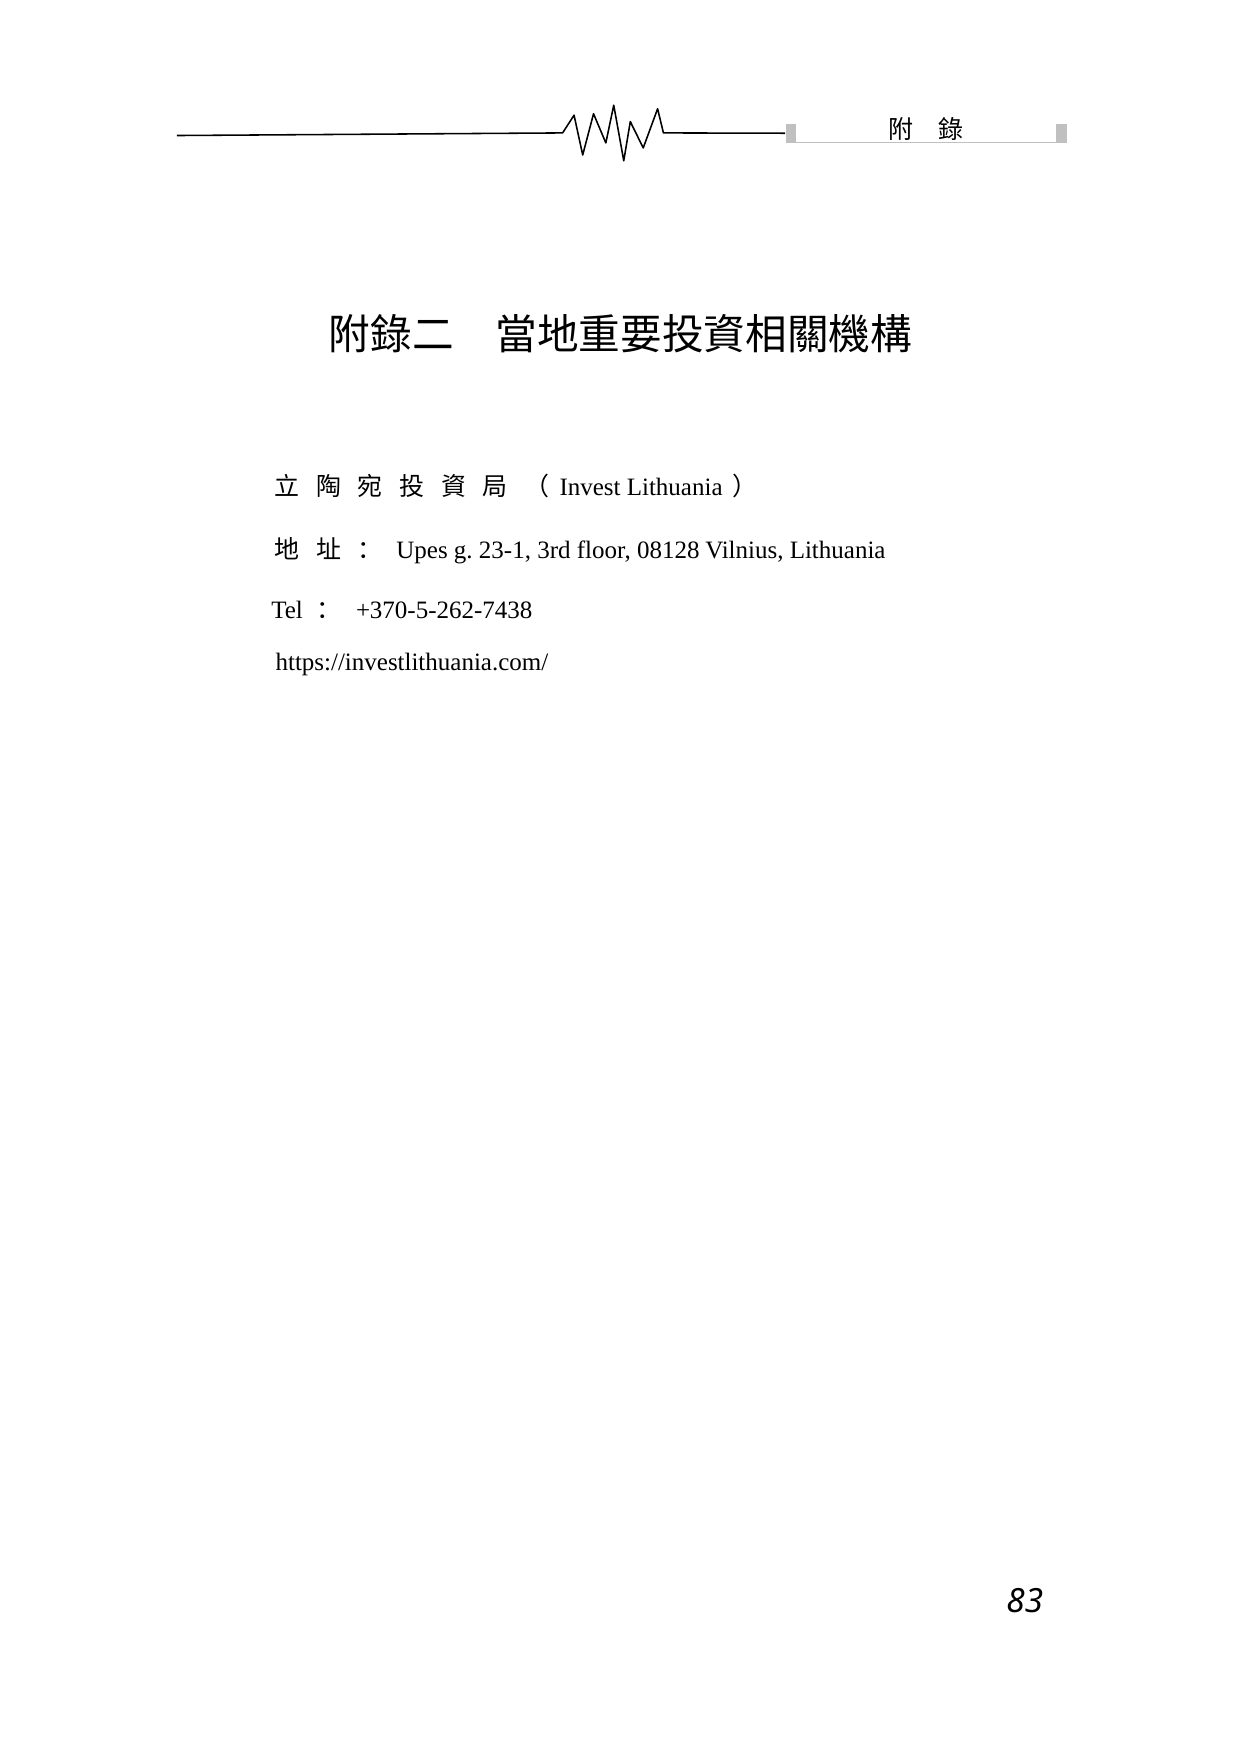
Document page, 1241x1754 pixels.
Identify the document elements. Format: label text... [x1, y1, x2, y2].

text Tel：+370-5-262-7438 [183, 558, 1058, 620]
text 附錄二 當地重要投資相關機構 [183, 290, 1058, 352]
text 地址：Upes g. 23-1, 3rd floor, 08128 Vilnius, Lithuania [183, 495, 1058, 558]
text 立陶宛投資局（Invest Lithuania） [183, 433, 1058, 495]
text https://investlithuania.com/ [183, 620, 1058, 683]
